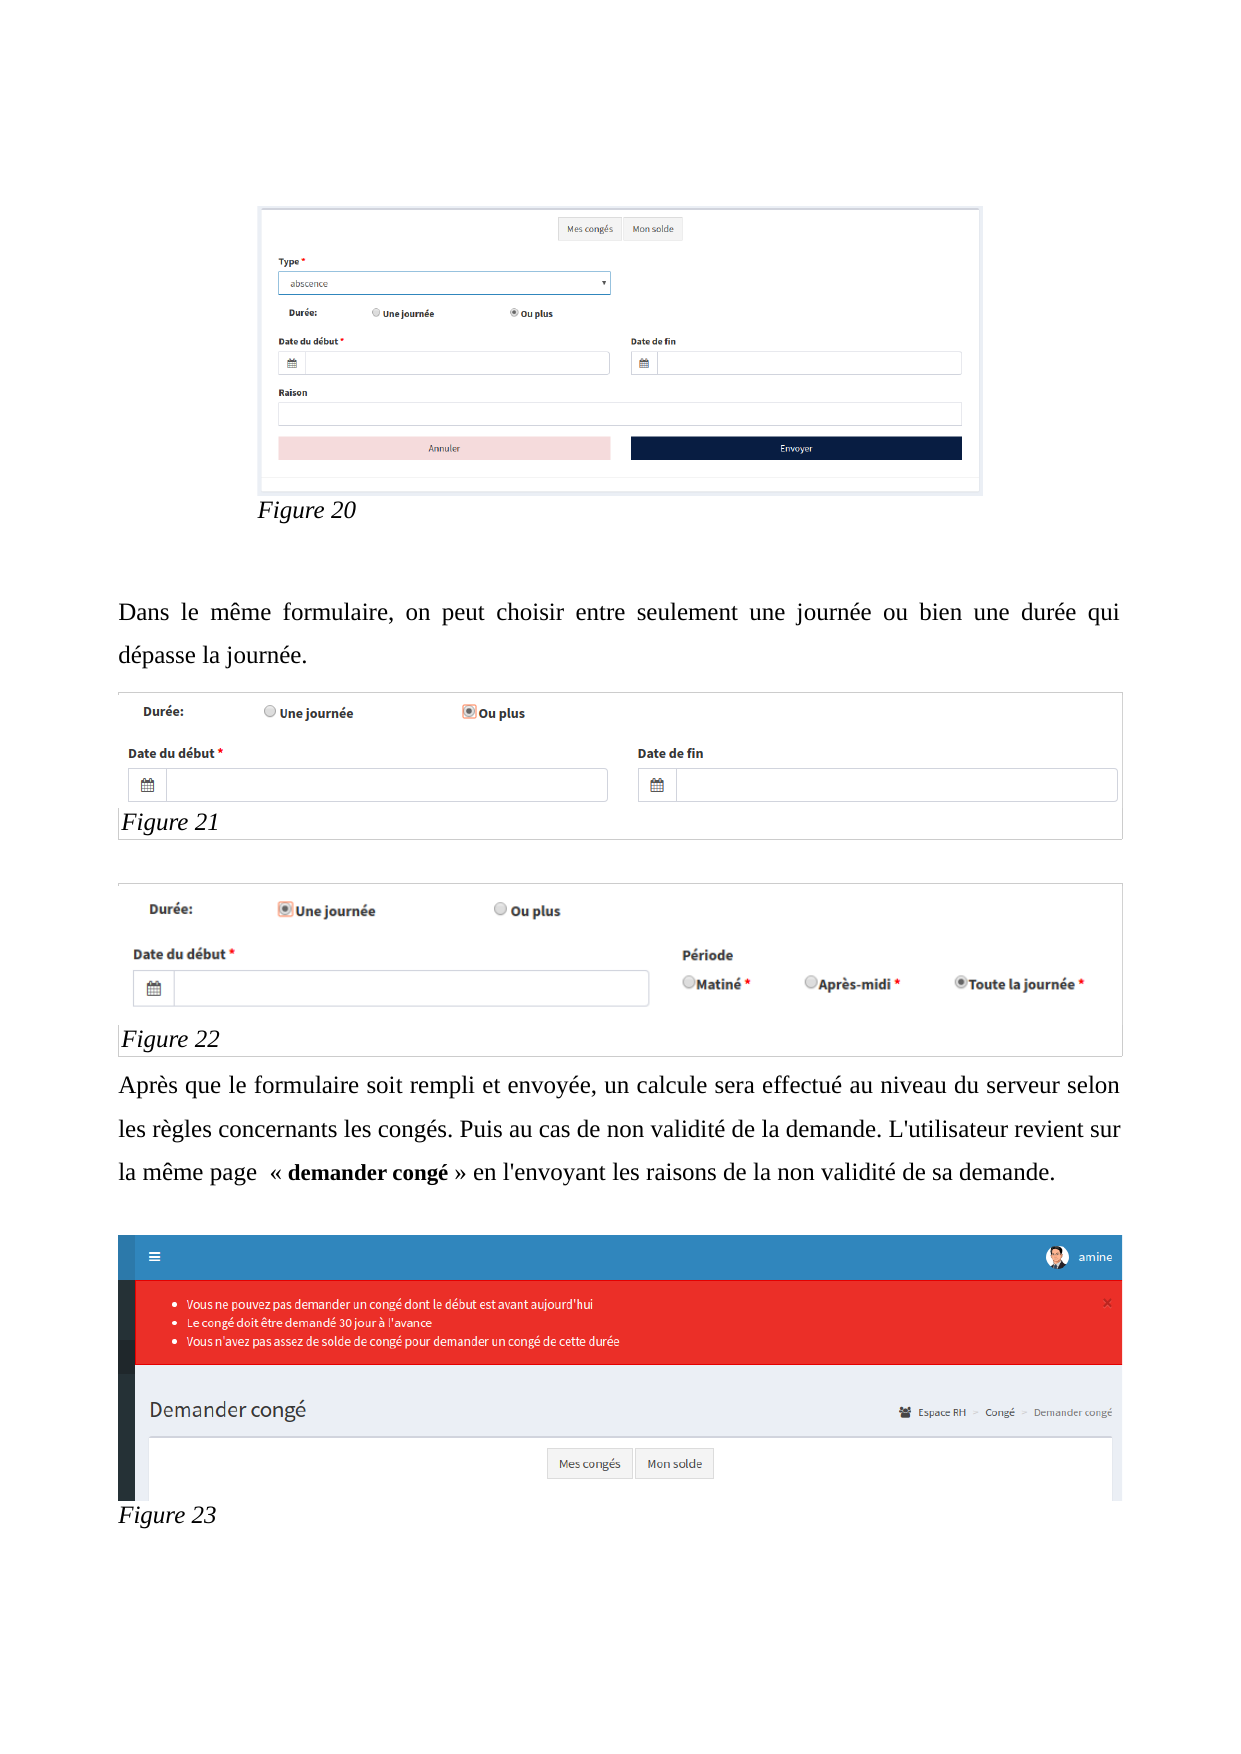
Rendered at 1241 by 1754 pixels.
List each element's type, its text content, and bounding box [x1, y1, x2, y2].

text Figure 23 [118, 1501, 1122, 1529]
picture [118, 695, 1123, 808]
picture [118, 1235, 1123, 1501]
text Après que le formulaire soit rempli et envoyée, un calcule sera effectué au niveau du serveur selon les règles concernants les congés. Puis au cas de non validité de la demande. L'utilisateur revient sur la même page « demander congé » en l'envoyant les raisons de la non validité de sa demande. [118, 1057, 1122, 1186]
picture [118, 886, 1123, 1025]
picture [257, 206, 983, 496]
text Figure 21 [121, 808, 1119, 836]
text Figure 22 [121, 1025, 1119, 1053]
text Figure 20 [257, 496, 983, 524]
text Dans le même formulaire, on peut choisir entre seulement une journée ou bien une durée qui dépasse la journée. [118, 597, 1122, 669]
